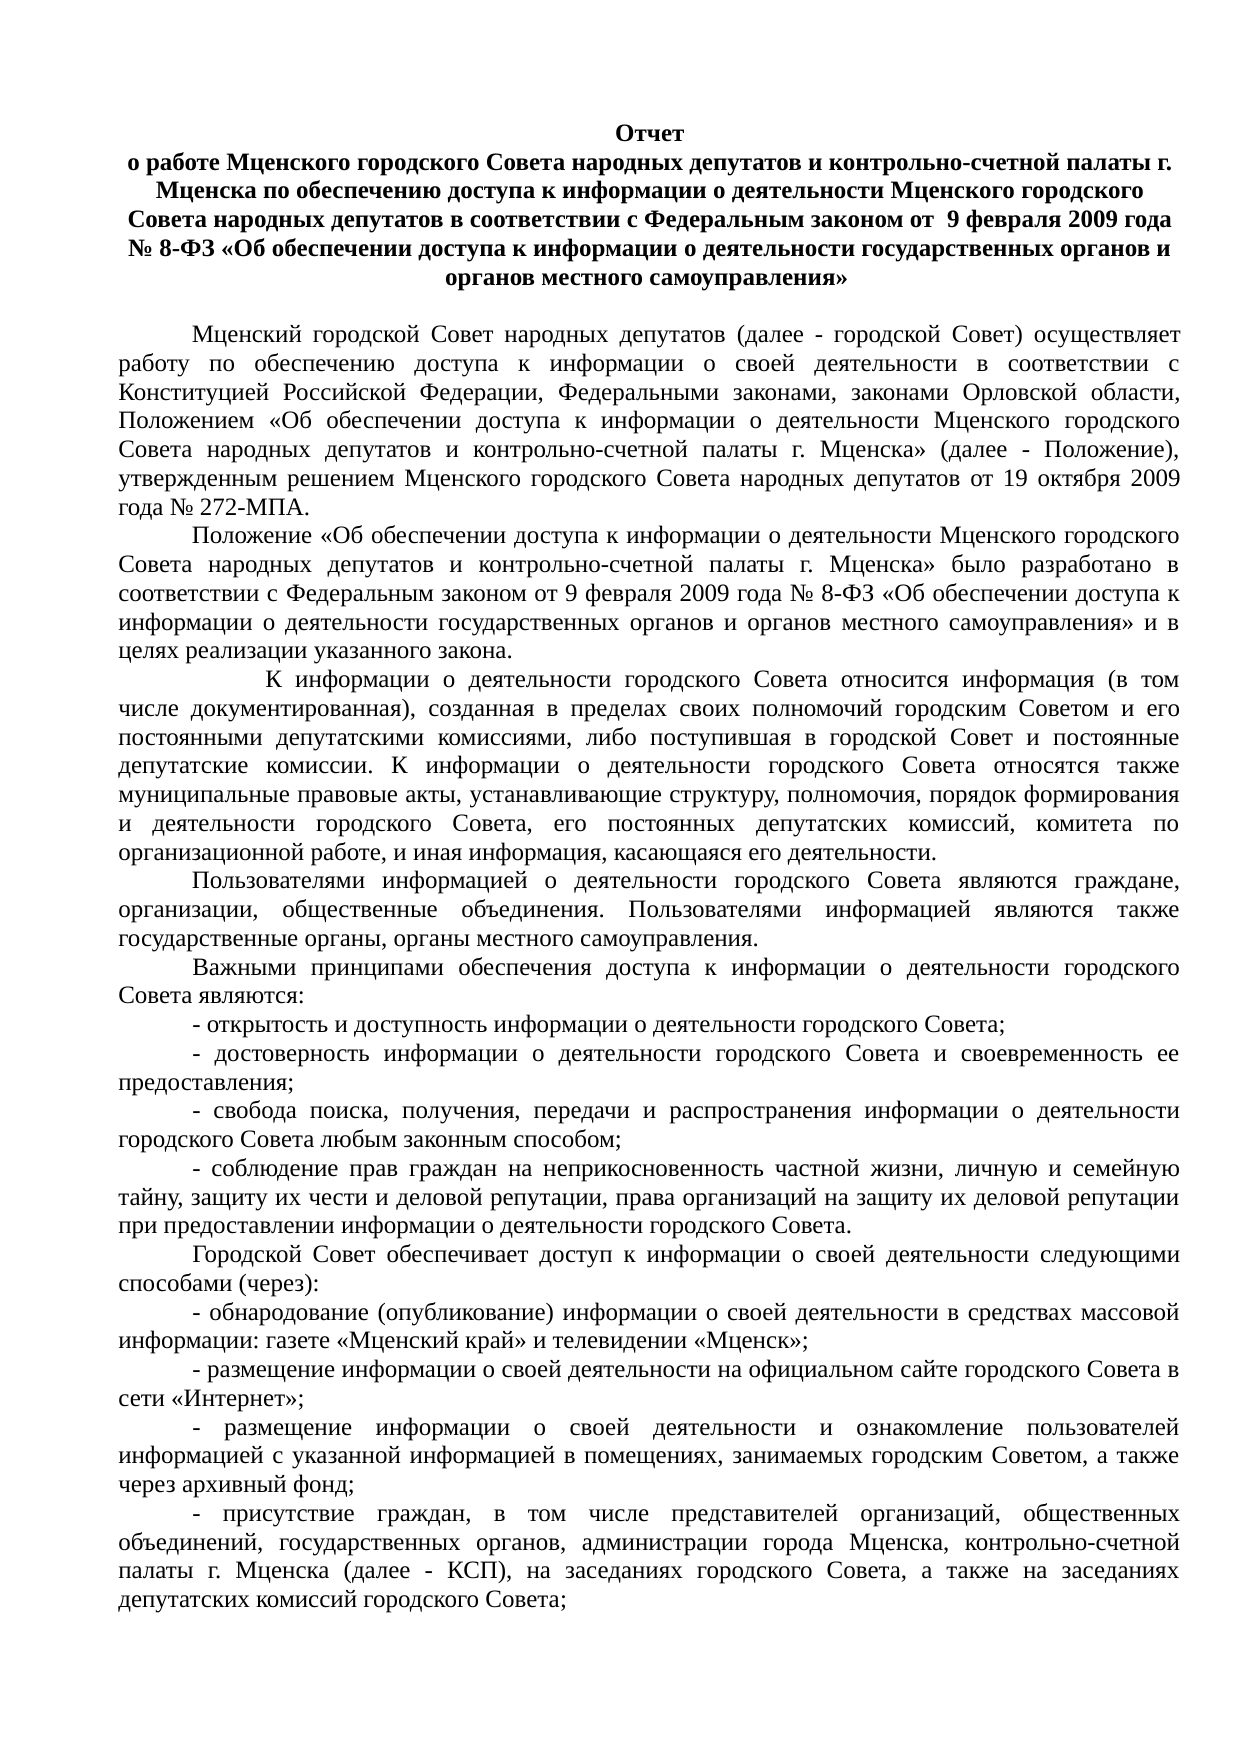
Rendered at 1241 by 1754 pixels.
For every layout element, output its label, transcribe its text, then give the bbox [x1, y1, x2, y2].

text Отчет [118, 118, 1181, 147]
text - свобода поиска, получения, передачи и распространения информации о деятельности городского Совета любым законным способом; [118, 1096, 1181, 1153]
text Пользователями информацией о деятельности городского Совета являются граждане, организации, общественные объединения. Пользователями информацией являются также государственные органы, органы местного самоуправления. [118, 866, 1181, 952]
text о работе Мценского городского Совета народных депутатов и контрольно-счетной палаты г. Мценска по обеспечению доступа к информации о деятельности Мценского городского Совета народных депутатов в соответствии с Федеральным законом от 9 февраля 2009 года № 8-ФЗ «Об обеспечении доступа к информации о деятельности государственных органов и органов местного самоуправления» [118, 147, 1181, 291]
text Важными принципами обеспечения доступа к информации о деятельности городского Совета являются: [118, 952, 1181, 1009]
text - открытость и доступность информации о деятельности городского Совета; [118, 1009, 1181, 1038]
text - размещение информации о своей деятельности и ознакомление пользователей информацией с указанной информацией в помещениях, занимаемых городским Советом, а также через архивный фонд; [118, 1412, 1181, 1498]
text - соблюдение прав граждан на неприкосновенность частной жизни, личную и семейную тайну, защиту их чести и деловой репутации, права организаций на защиту их деловой репутации при предоставлении информации о деятельности городского Совета. [118, 1153, 1181, 1239]
text Городской Совет обеспечивает доступ к информации о своей деятельности следующими способами (через): [118, 1239, 1181, 1297]
text - достоверность информации о деятельности городского Совета и своевременность ее предоставления; [118, 1038, 1181, 1096]
text - обнародование (опубликование) информации о своей деятельности в средствах массовой информации: газете «Мценский край» и телевидении «Мценск»; [118, 1297, 1181, 1354]
text - размещение информации о своей деятельности на официальном сайте городского Совета в сети «Интернет»; [118, 1354, 1181, 1412]
text Положение «Об обеспечении доступа к информации о деятельности Мценского городского Совета народных депутатов и контрольно-счетной палаты г. Мценска» было разработано в соответствии с Федеральным законом от 9 февраля 2009 года № 8-ФЗ «Об обеспечении доступа к информации о деятельности государственных органов и органов местного самоуправления» и в целях реализации указанного закона. [118, 521, 1181, 664]
text К информации о деятельности городского Совета относится информация (в том числе документированная), созданная в пределах своих полномочий городским Советом и его постоянными депутатскими комиссиями, либо поступившая в городской Совет и постоянные депутатские комиссии. К информации о деятельности городского Совета относятся также муниципальные правовые акты, устанавливающие структуру, полномочия, порядок формирования и деятельности городского Совета, его постоянных депутатских комиссий, комитета по организационной работе, и иная информация, касающаяся его деятельности. [118, 664, 1181, 866]
text Мценский городской Совет народных депутатов (далее - городской Совет) осуществляет работу по обеспечению доступа к информации о своей деятельности в соответствии с Конституцией Российской Федерации, Федеральными законами, законами Орловской области, Положением «Об обеспечении доступа к информации о деятельности Мценского городского Совета народных депутатов и контрольно-счетной палаты г. Мценска» (далее - Положение), утвержденным решением Мценского городского Совета народных депутатов от 19 октября 2009 года № 272-МПА. [118, 319, 1181, 521]
text - присутствие граждан, в том числе представителей организаций, общественных объединений, государственных органов, администрации города Мценска, контрольно-счетной палаты г. Мценска (далее - КСП), на заседаниях городского Совета, а также на заседаниях депутатских комиссий городского Совета; [118, 1498, 1181, 1613]
